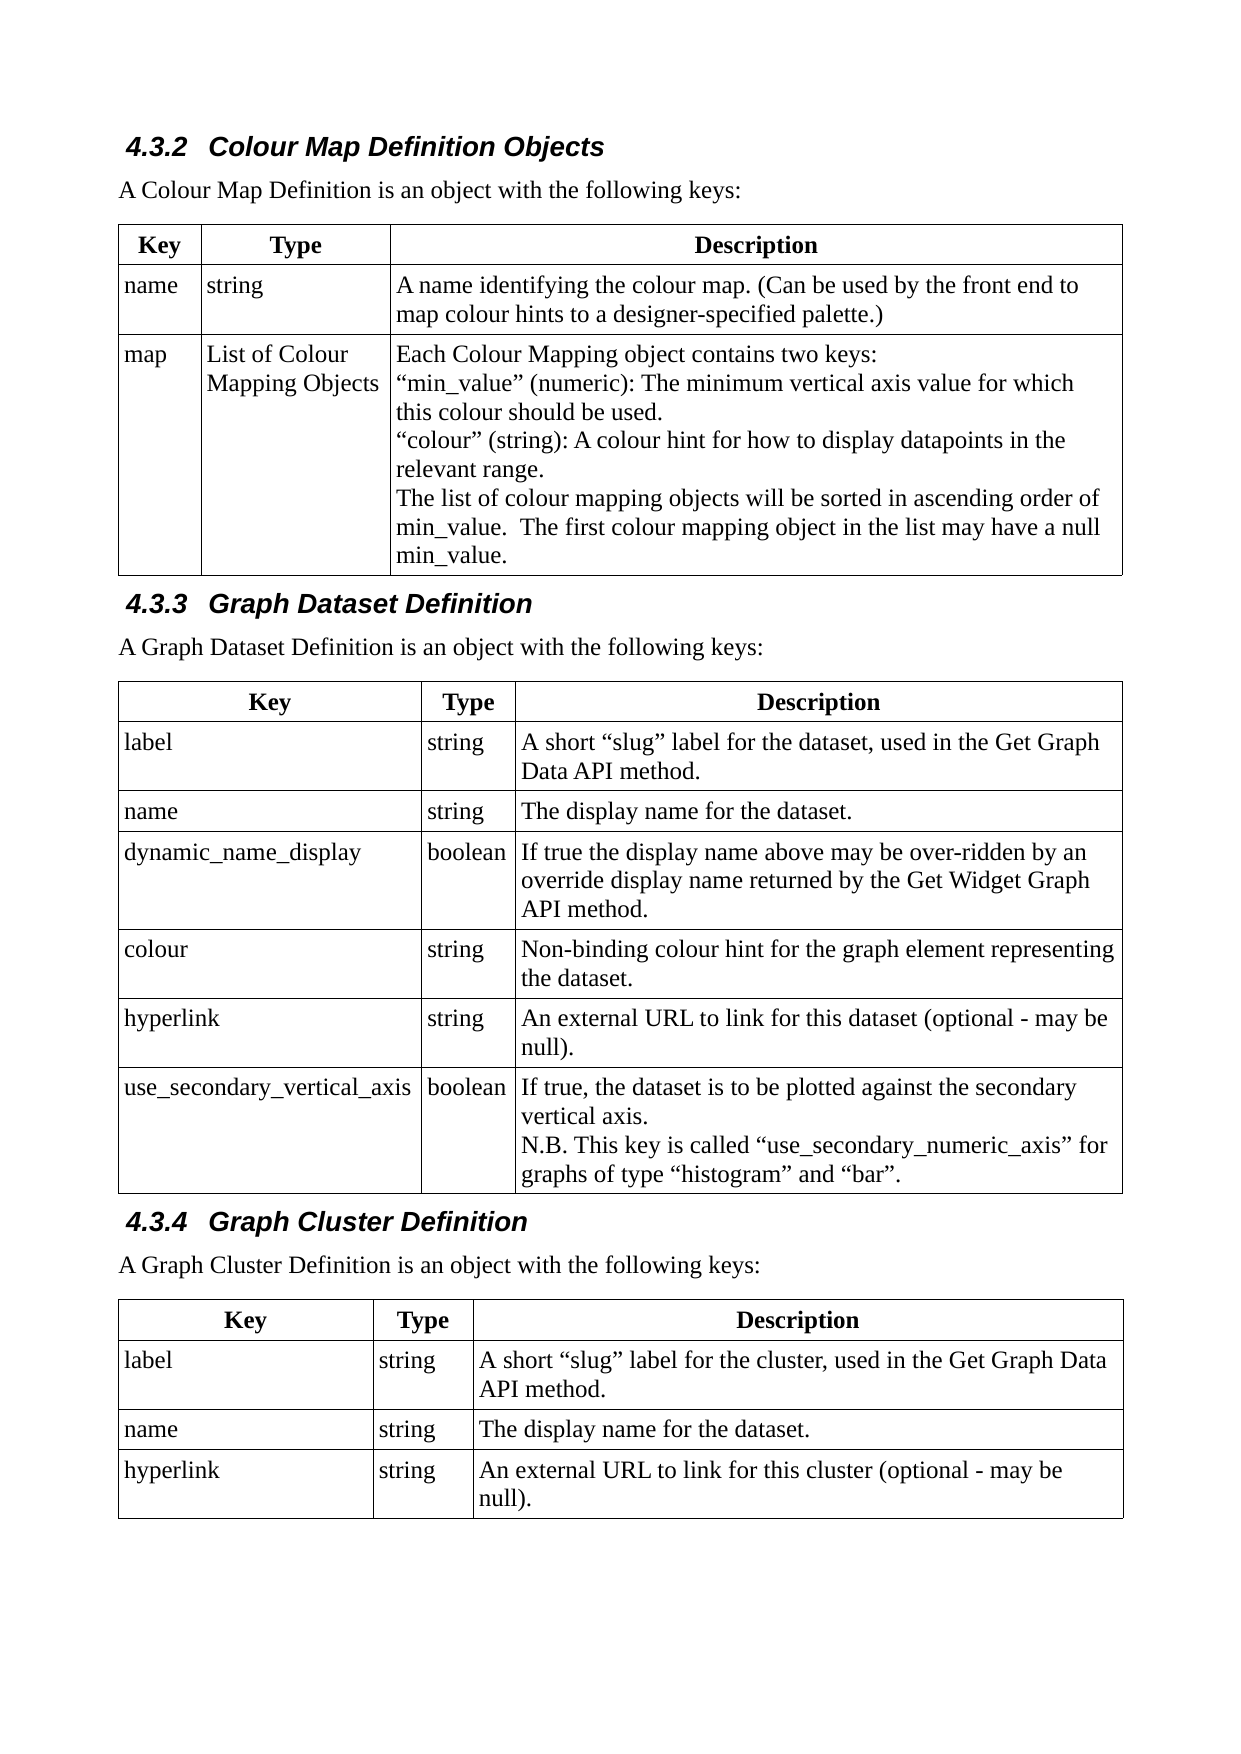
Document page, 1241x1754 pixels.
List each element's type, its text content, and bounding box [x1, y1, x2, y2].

table_cell The display name for the dataset. [516, 791, 1122, 831]
table_cell An external URL to link for this dataset (optional - may be null). [516, 999, 1122, 1067]
table_cell boolean [422, 832, 515, 928]
table_header Key [119, 1300, 373, 1339]
text A Colour Map Definition is an object with the following keys: [118, 175, 1122, 204]
table_cell hyperlink [119, 1450, 373, 1518]
subtitle Graph Dataset Definition [118, 588, 1122, 619]
table_cell string [202, 265, 390, 333]
table_header Type [422, 682, 515, 721]
table_cell colour [119, 930, 421, 998]
table_cell Each Colour Mapping object contains two keys: “min_value” (numeric): The minimum vertical axis value for which this colour should be used. “colour” (string): A colour hint for how to display datapoints in the relevant range. The list of colour mapping objects will be sorted in ascending order of min_value. The first colour mapping object in the list may have a null min_value. [391, 335, 1122, 575]
table_header Description [391, 225, 1122, 264]
table_cell label [119, 1341, 373, 1409]
table_cell use_secondary_vertical_axis [119, 1068, 421, 1193]
table_cell string [422, 722, 515, 790]
table_cell If true the display name above may be over-ridden by an override display name returned by the Get Widget Graph API method. [516, 832, 1122, 928]
table_cell name [119, 265, 201, 333]
table_cell string [374, 1450, 473, 1518]
table_cell string [422, 999, 515, 1067]
table_cell label [119, 722, 421, 790]
table_cell An external URL to link for this cluster (optional - may be null). [474, 1450, 1123, 1518]
table_cell If true, the dataset is to be plotted against the secondary vertical axis. N.B. This key is called “use_secondary_numeric_axis” for graphs of type “histogram” and “bar”. [516, 1068, 1122, 1193]
table_cell dynamic_name_display [119, 832, 421, 928]
table_cell A short “slug” label for the dataset, used in the Get Graph Data API method. [516, 722, 1122, 790]
text A Graph Dataset Definition is an object with the following keys: [118, 632, 1122, 661]
table_cell boolean [422, 1068, 515, 1193]
table_cell A short “slug” label for the cluster, used in the Get Graph Data API method. [474, 1341, 1123, 1409]
table_header Key [119, 682, 421, 721]
table_header Key [119, 225, 201, 264]
table_cell map [119, 335, 201, 575]
table_cell string [374, 1341, 473, 1409]
table_cell A name identifying the colour map. (Can be used by the front end to map colour hints to a designer-specified palette.) [391, 265, 1122, 333]
table_cell Non-binding colour hint for the graph element representing the dataset. [516, 930, 1122, 998]
table_header Description [516, 682, 1122, 721]
table_cell string [374, 1410, 473, 1449]
table_header Type [202, 225, 390, 264]
table_header Type [374, 1300, 473, 1339]
subtitle Colour Map Definition Objects [118, 131, 1122, 162]
table_cell name [119, 791, 421, 831]
table_cell The display name for the dataset. [474, 1410, 1123, 1449]
table_cell hyperlink [119, 999, 421, 1067]
table_cell List of Colour Mapping Objects [202, 335, 390, 575]
table_header Description [474, 1300, 1123, 1339]
table_cell string [422, 930, 515, 998]
table_cell string [422, 791, 515, 831]
table_cell name [119, 1410, 373, 1449]
subtitle Graph Cluster Definition [118, 1206, 1122, 1238]
text A Graph Cluster Definition is an object with the following keys: [118, 1250, 1122, 1279]
